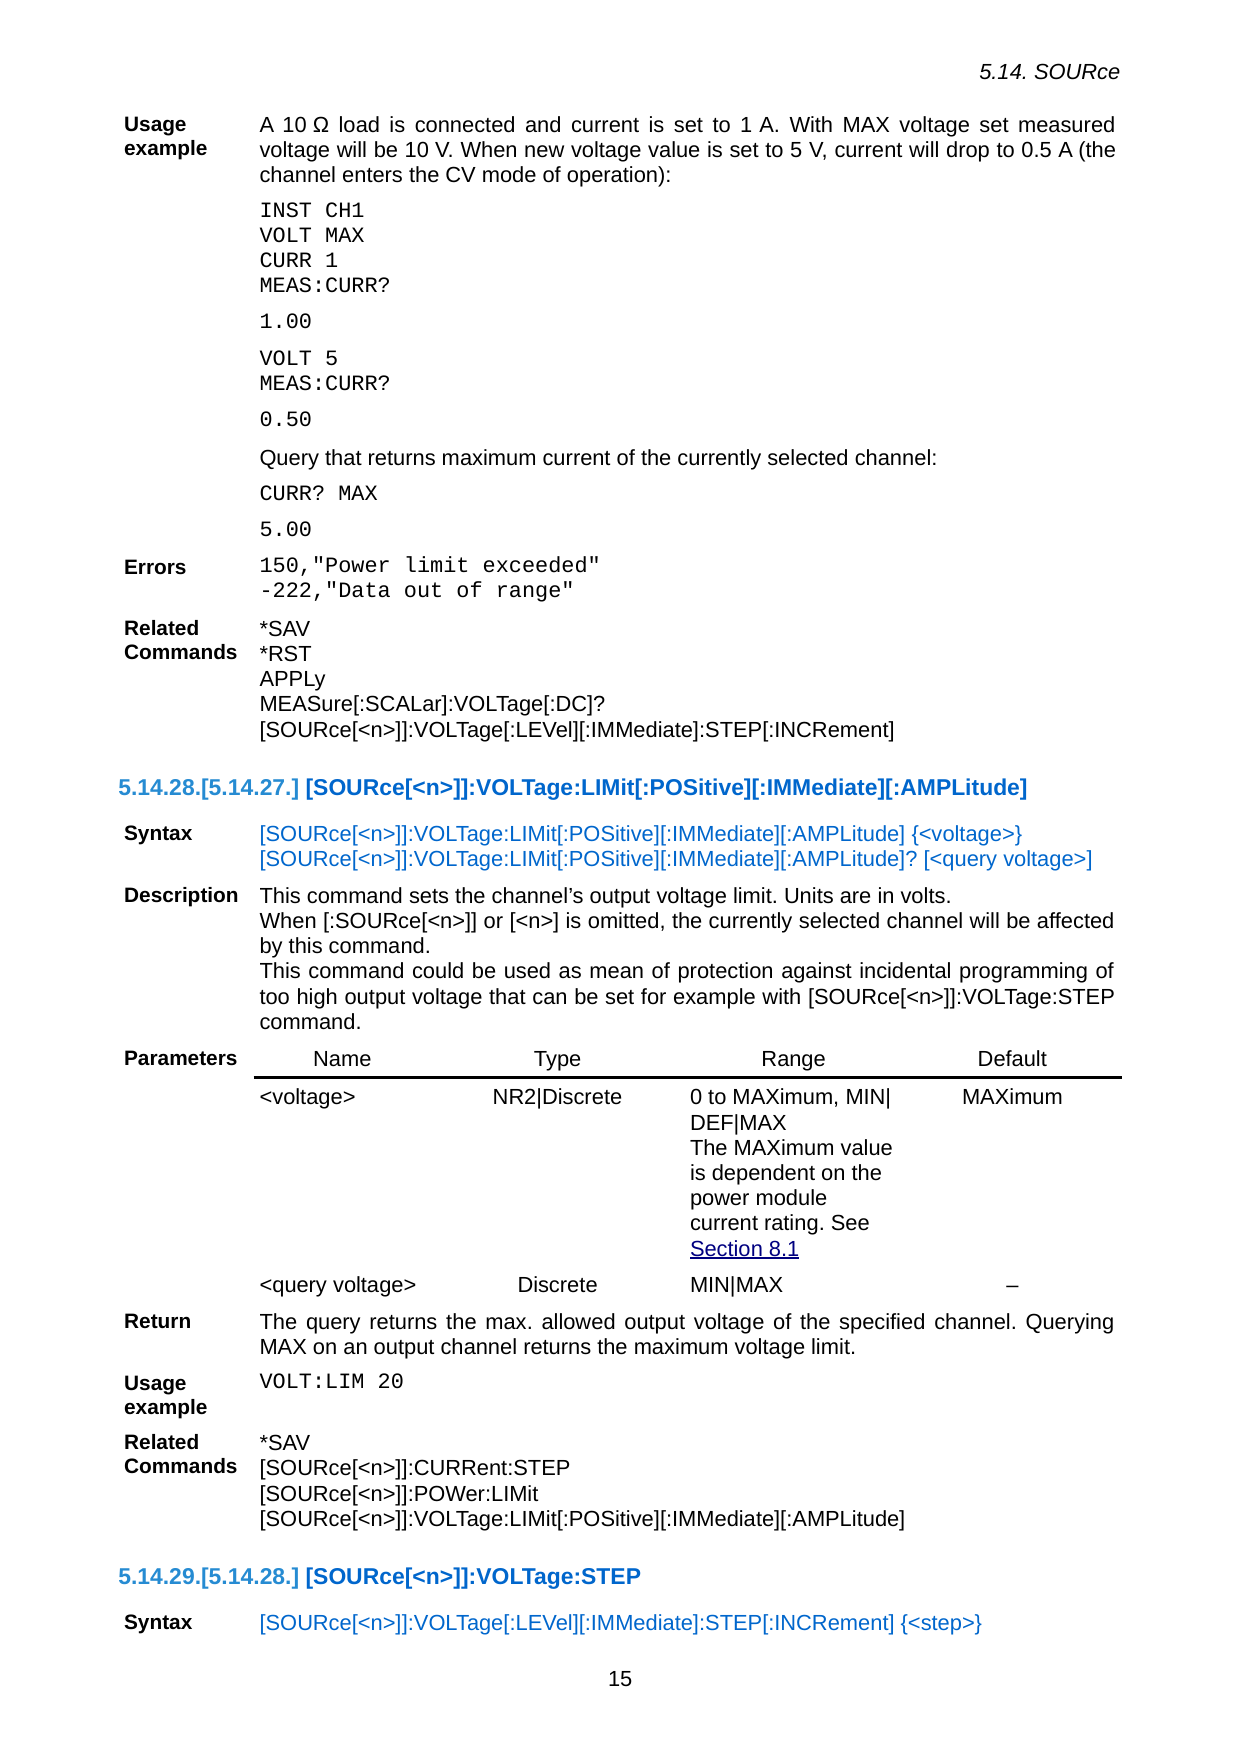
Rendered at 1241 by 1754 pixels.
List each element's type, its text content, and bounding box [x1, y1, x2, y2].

table_cell Related Commands [118, 610, 253, 747]
table_cell Type [431, 1040, 684, 1076]
table_header [SOURce[<n>]]:VOLTage[:LEVel][:IMMediate]:STEP[:INCRement] {<step>} [254, 1604, 1122, 1641]
table_cell 150,"Power limit exceeded" -222,"Data out of range" [254, 549, 1122, 610]
table_cell *SAV [SOURce[<n>]]:CURRent:STEP [SOURce[<n>]]:POWer:LIMit [SOURce[<n>]]:VOLTage:LIMit[:POSitive][:IMMediate][:AMPLitude] [254, 1424, 1122, 1537]
table_cell Usage example [118, 106, 253, 549]
subtitle [SOURce[<n>]]:VOLTage:LIMit[:POSitive][:IMMediate][:AMPLitude] [118, 774, 1122, 800]
table_cell <voltage> [254, 1079, 431, 1266]
table_cell [118, 1266, 253, 1303]
table_cell This command sets the channel’s output voltage limit. Units are in volts. When [:SOURce[<n>]] or [<n>] is omitted, the currently selected channel will be affected by this command. This command could be used as mean of protection against incidental programming of too high output voltage that can be set for example with [SOURce[<n>]]:VOLTage:STEP command. [254, 877, 1122, 1040]
table_cell Errors [118, 549, 253, 610]
table_cell A 10 Ω load is connected and current is set to 1 A. With MAX voltage set measured voltage will be 10 V. When new voltage value is set to 5 V, current will drop to 0.5 A (the channel enters the CV mode of operation): INST CH1 VOLT MAX CURR 1 MEAS:CURR? 1.00 VOLT 5 MEAS:CURR? 0.50 Query that returns maximum current of the currently selected channel: CURR? MAX 5.00 [254, 106, 1122, 549]
table_cell Return [118, 1303, 253, 1365]
table_header [SOURce[<n>]]:VOLTage:LIMit[:POSitive][:IMMediate][:AMPLitude] {<voltage>} [SOURce[<n>]]:VOLTage:LIMit[:POSitive][:IMMediate][:AMPLitude]? [<query voltage>] [254, 815, 1122, 877]
table_cell Usage example [118, 1365, 253, 1424]
table_header Syntax [118, 1604, 253, 1641]
table_cell MAXimum [903, 1079, 1122, 1266]
table_cell Name [254, 1040, 431, 1076]
table_cell VOLT:LIM 20 [254, 1365, 1122, 1424]
table_header Syntax [118, 815, 253, 877]
table_cell NR2|Discrete [431, 1079, 684, 1266]
table_cell – [903, 1266, 1122, 1303]
table_cell Default [903, 1040, 1122, 1076]
table_cell *SAV *RST APPLy MEASure[:SCALar]:VOLTage[:DC]? [SOURce[<n>]]:VOLTage[:LEVel][:IMMediate]:STEP[:INCRement] [254, 610, 1122, 747]
table_cell Range [684, 1040, 903, 1076]
table_cell The query returns the max. allowed output voltage of the specified channel. Querying MAX on an output channel returns the maximum voltage limit. [254, 1303, 1122, 1365]
table_cell Parameters [118, 1040, 253, 1266]
table_cell Description [118, 877, 253, 1040]
table_cell <query voltage> [254, 1266, 431, 1303]
subtitle [SOURce[<n>]]:VOLTage:STEP [118, 1563, 1122, 1589]
table_cell Discrete [431, 1266, 684, 1303]
table_cell MIN|MAX [684, 1266, 903, 1303]
table_cell 0 to MAXimum, MIN|DEF|MAX The MAXimum value is dependent on the power module current rating. See Section 8.1 [684, 1079, 903, 1266]
table_cell Related Commands [118, 1424, 253, 1537]
